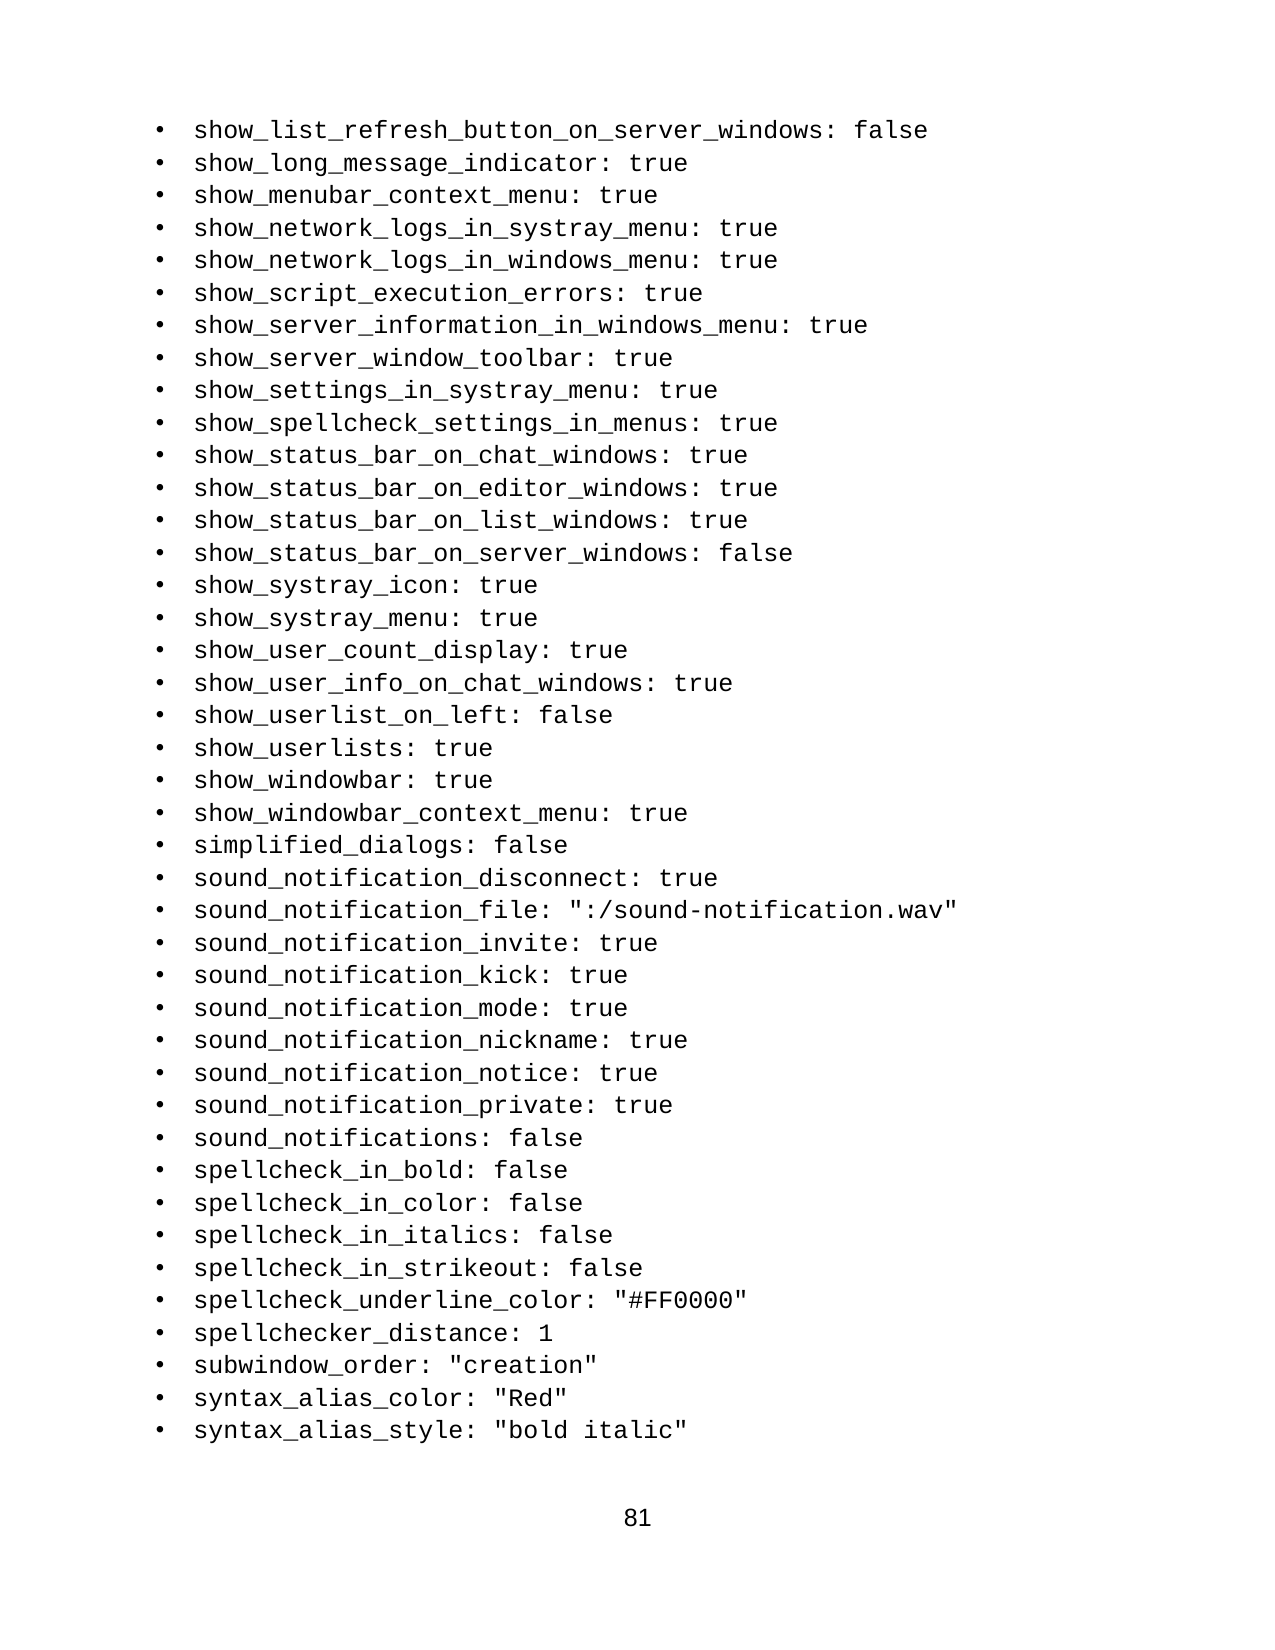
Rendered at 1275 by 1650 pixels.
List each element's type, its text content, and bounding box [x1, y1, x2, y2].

list show_systray_icon: true [156, 573, 1157, 601]
list show_windowbar: true [156, 768, 1157, 796]
list show_user_info_on_chat_windows: true [156, 671, 1157, 699]
list show_systray_menu: true [156, 606, 1157, 634]
list show_network_logs_in_systray_menu: true [156, 216, 1157, 244]
list show_userlists: true [156, 736, 1157, 764]
list spellcheck_in_bold: false [156, 1158, 1157, 1186]
list sound_notification_file: ":/sound-notification.wav" [156, 898, 1157, 926]
list spellcheck_in_italics: false [156, 1223, 1157, 1251]
list show_status_bar_on_editor_windows: true [156, 476, 1157, 504]
list spellcheck_in_color: false [156, 1191, 1157, 1219]
list sound_notification_kick: true [156, 963, 1157, 991]
list sound_notification_mode: true [156, 996, 1157, 1024]
list show_server_window_toolbar: true [156, 346, 1157, 374]
list spellchecker_distance: 1 [156, 1321, 1157, 1349]
list sound_notifications: false [156, 1126, 1157, 1154]
list sound_notification_private: true [156, 1093, 1157, 1121]
list show_network_logs_in_windows_menu: true [156, 248, 1157, 276]
list sound_notification_notice: true [156, 1061, 1157, 1089]
list show_windowbar_context_menu: true [156, 801, 1157, 829]
list show_script_execution_errors: true [156, 281, 1157, 309]
list show_status_bar_on_list_windows: true [156, 508, 1157, 536]
list show_status_bar_on_server_windows: false [156, 541, 1157, 569]
list sound_notification_invite: true [156, 931, 1157, 959]
list show_settings_in_systray_menu: true [156, 378, 1157, 406]
list show_spellcheck_settings_in_menus: true [156, 411, 1157, 439]
list spellcheck_in_strikeout: false [156, 1256, 1157, 1284]
list show_user_count_display: true [156, 638, 1157, 666]
list show_status_bar_on_chat_windows: true [156, 443, 1157, 471]
list subwindow_order: "creation" [156, 1353, 1157, 1381]
list show_long_message_indicator: true [156, 151, 1157, 179]
list sound_notification_nickname: true [156, 1028, 1157, 1056]
list sound_notification_disconnect: true [156, 866, 1157, 894]
list spellcheck_underline_color: "#FF0000" [156, 1288, 1157, 1316]
list syntax_alias_style: "bold italic" [156, 1418, 1157, 1446]
list show_list_refresh_button_on_server_windows: false [156, 118, 1157, 146]
list syntax_alias_color: "Red" [156, 1386, 1157, 1414]
list show_menubar_context_menu: true [156, 183, 1157, 211]
list simplified_dialogs: false [156, 833, 1157, 861]
list show_server_information_in_windows_menu: true [156, 313, 1157, 341]
list show_userlist_on_left: false [156, 703, 1157, 731]
